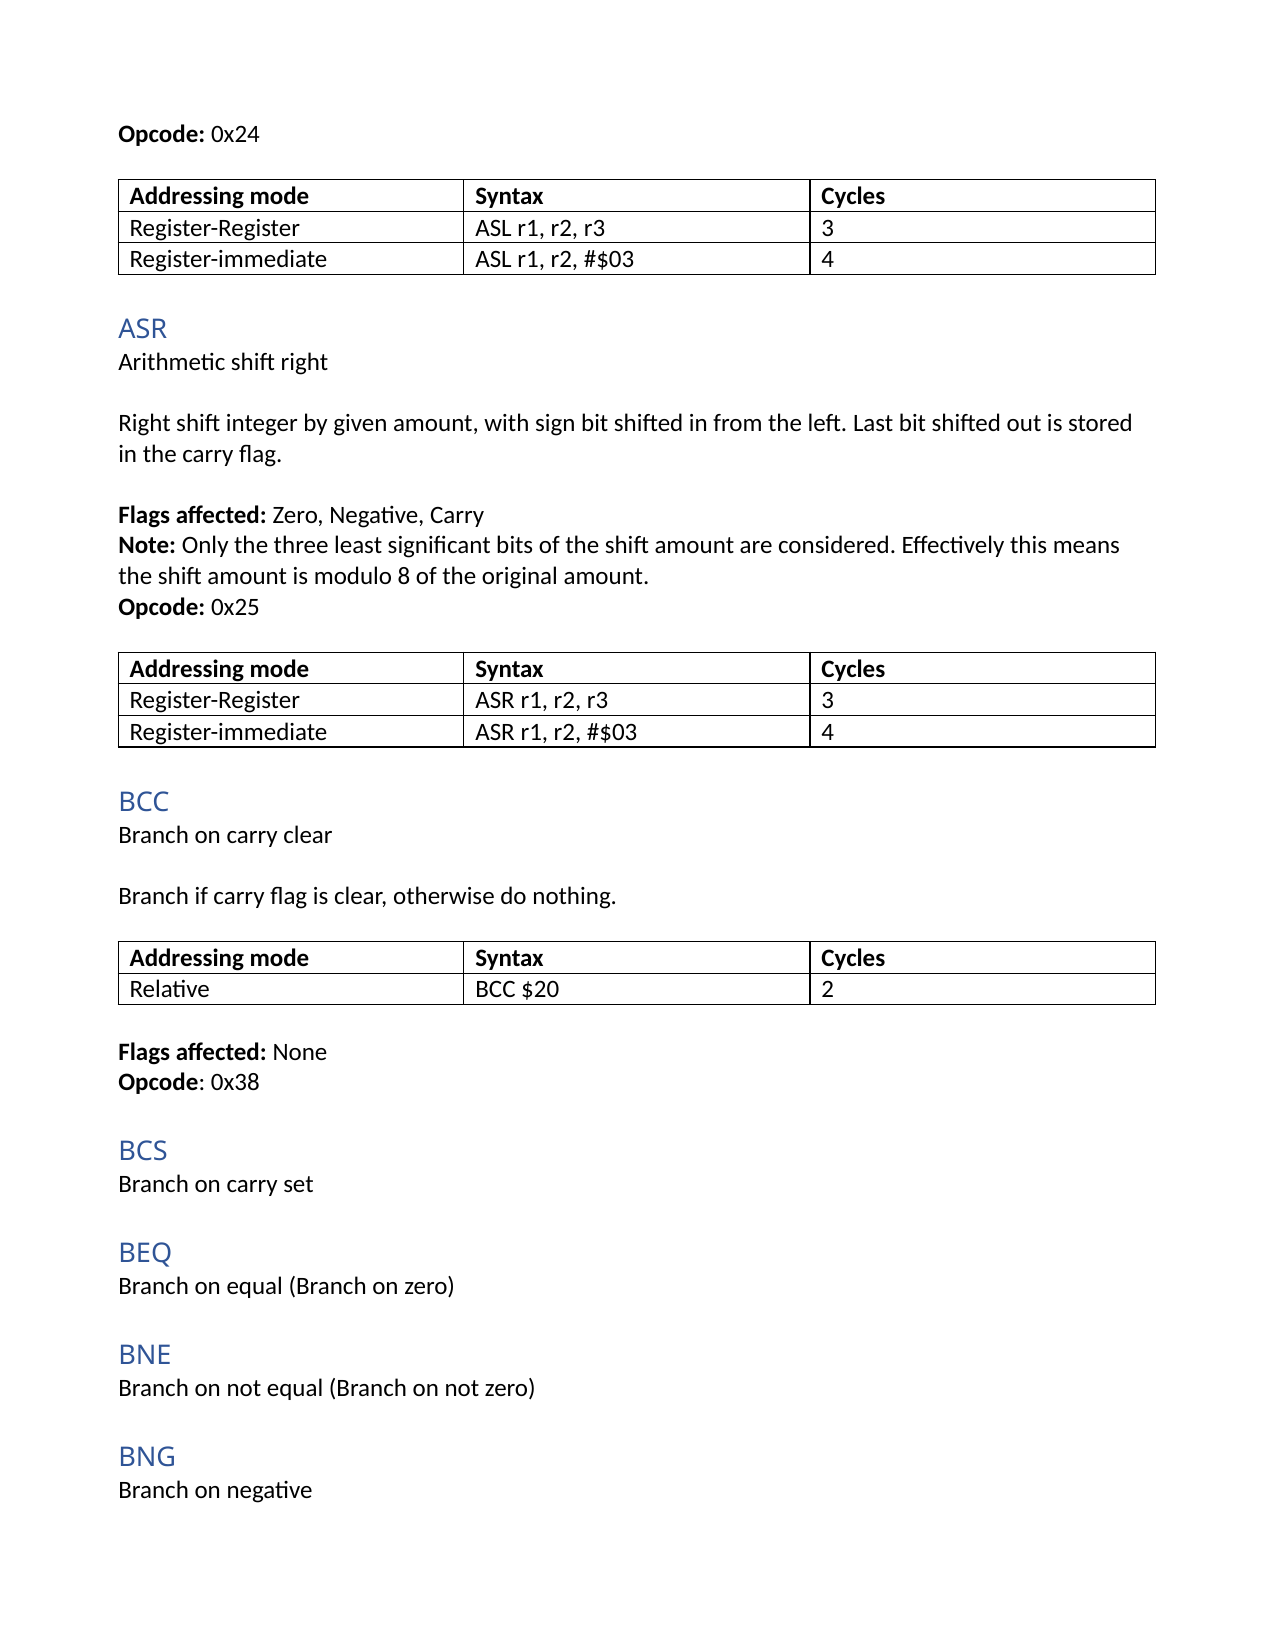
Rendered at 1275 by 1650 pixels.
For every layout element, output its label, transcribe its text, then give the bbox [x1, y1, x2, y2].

table_cell ASR r1, r2, #$03 [464, 716, 809, 746]
text Right shift integer by given amount, with sign bit shifted in from the left. Last bit shifted out is stored in the carry flag. [118, 407, 1157, 468]
text Opcode: 0x24 [118, 118, 1157, 149]
text Branch on carry set [118, 1168, 1157, 1199]
table_header Addressing mode [119, 942, 463, 973]
subtitle BCC [118, 782, 1157, 819]
table_cell 4 [811, 716, 1155, 746]
table_header Cycles [811, 653, 1155, 683]
table_cell 4 [811, 243, 1155, 274]
subtitle BNE [118, 1336, 1157, 1372]
text Flags affected: Zero, Negative, Carry [118, 499, 1157, 529]
text Branch on carry clear [118, 819, 1157, 849]
table_header Syntax [464, 180, 809, 211]
table_cell ASL r1, r2, #$03 [464, 243, 809, 274]
table_cell ASR r1, r2, r3 [464, 684, 809, 715]
table_cell Register-Register [119, 684, 463, 715]
table_header Cycles [811, 180, 1155, 211]
table_cell 3 [811, 684, 1155, 715]
table_cell Register-immediate [119, 716, 463, 746]
table_cell ASL r1, r2, r3 [464, 212, 809, 242]
text Arithmetic shift right [118, 346, 1157, 377]
table_cell BCC $20 [464, 974, 809, 1004]
table_cell Register-Register [119, 212, 463, 242]
table_header Addressing mode [119, 180, 463, 211]
text Branch on negative [118, 1474, 1157, 1505]
table_cell 2 [811, 974, 1155, 1004]
table_header Syntax [464, 653, 809, 683]
subtitle BCS [118, 1131, 1157, 1168]
table_header Cycles [811, 942, 1155, 973]
text Opcode: 0x25 [118, 591, 1157, 621]
subtitle BEQ [118, 1233, 1157, 1270]
subtitle BNG [118, 1438, 1157, 1474]
table_cell Register-immediate [119, 243, 463, 274]
subtitle ASR [118, 309, 1157, 346]
text Opcode: 0x38 [118, 1066, 1157, 1097]
table_header Addressing mode [119, 653, 463, 683]
table_cell 3 [811, 212, 1155, 242]
table_cell Relative [119, 974, 463, 1004]
table_header Syntax [464, 942, 809, 973]
text Branch on not equal (Branch on not zero) [118, 1372, 1157, 1403]
text Branch on equal (Branch on zero) [118, 1270, 1157, 1301]
text Flags affected: None [118, 1036, 1157, 1066]
text Branch if carry flag is clear, otherwise do nothing. [118, 880, 1157, 911]
text Note: Only the three least significant bits of the shift amount are considered. Effectively this means the shift amount is modulo 8 of the original amount. [118, 529, 1157, 591]
